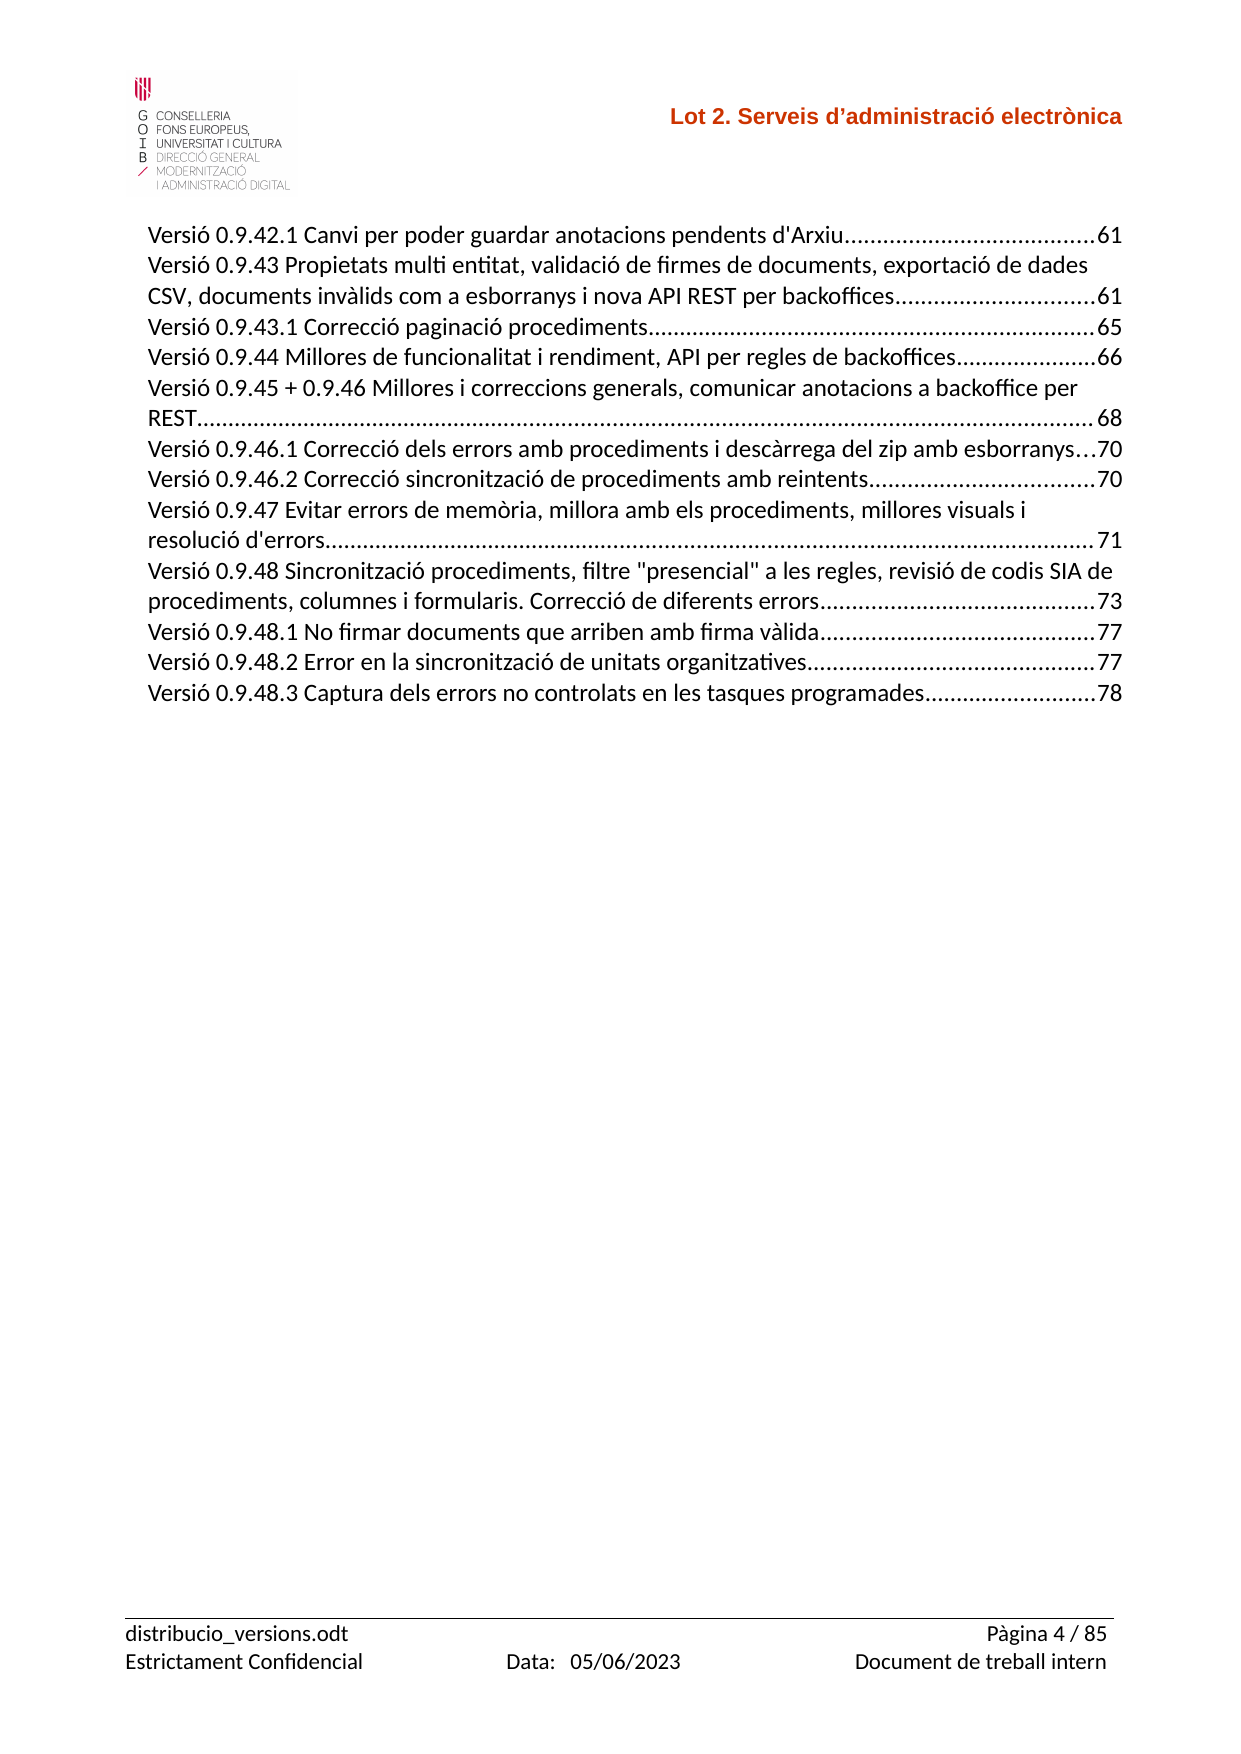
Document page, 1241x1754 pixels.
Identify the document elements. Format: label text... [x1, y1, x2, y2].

text Versió 0.9.48.2 Error en la sincronització de unitats organitzatives 77 [148, 646, 1122, 677]
text Versió 0.9.43.1 Correcció paginació procediments 65 [148, 311, 1122, 341]
picture [126, 70, 299, 197]
text Versió 0.9.43 Propietats multi entitat, validació de firmes de documents, exportació de dades CSV, documents invàlids com a esborranys i nova API REST per backoffices 61 [148, 250, 1122, 311]
text Versió 0.9.44 Millores de funcionalitat i rendiment, API per regles de backoffices 66 [148, 341, 1122, 372]
text Versió 0.9.48.3 Captura dels errors no controlats en les tasques programades 78 [148, 677, 1122, 707]
text Versió 0.9.48.1 No firmar documents que arriben amb firma vàlida 77 [148, 616, 1122, 646]
text Versió 0.9.48 Sincronització procediments, filtre "presencial" a les regles, revisió de codis SIA de procediments, columnes i formularis. Correcció de diferents errors 73 [148, 555, 1122, 616]
text Versió 0.9.47 Evitar errors de memòria, millora amb els procediments, millores visuals i resolució d'errors 71 [148, 494, 1122, 555]
text Versió 0.9.45 + 0.9.46 Millores i correccions generals, comunicar anotacions a backoffice per REST 68 [148, 372, 1122, 433]
text Versió 0.9.46.1 Correcció dels errors amb procediments i descàrrega del zip amb esborranys 70 [148, 433, 1122, 463]
text Versió 0.9.46.2 Correcció sincronització de procediments amb reintents 70 [148, 463, 1122, 494]
text Versió 0.9.42.1 Canvi per poder guardar anotacions pendents d'Arxiu 61 [148, 219, 1122, 250]
